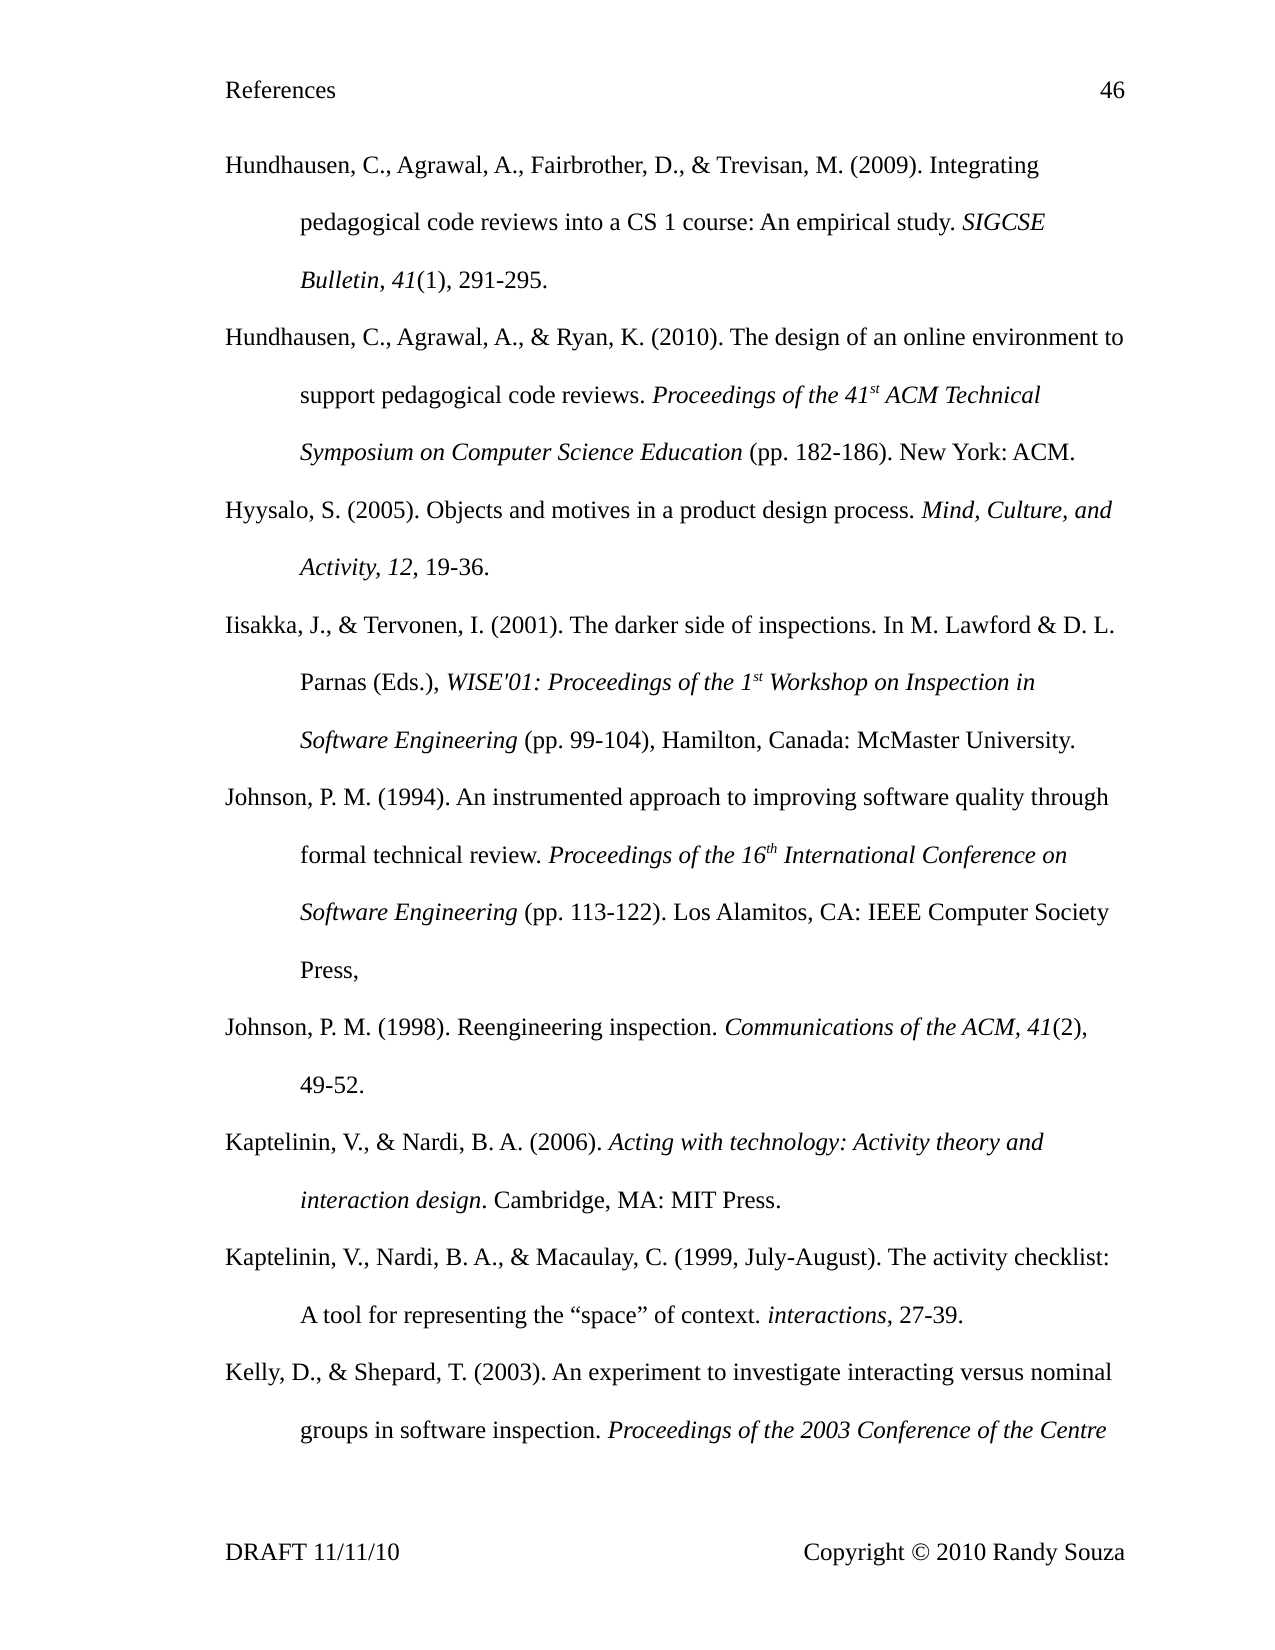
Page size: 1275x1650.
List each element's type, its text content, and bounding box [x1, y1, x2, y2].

text Kaptelinin, V., & Nardi, B. A. (2006). Acting with technology: Activity theory and interaction design. Cambridge, MA: MIT Press. [225, 1127, 1125, 1214]
text Hyysalo, S. (2005). Objects and motives in a product design process. Mind, Culture, and Activity, 12, 19-36. [225, 495, 1125, 581]
text Iisakka, J., & Tervonen, I. (2001). The darker side of inspections. In M. Lawford & D. L. Parnas (Eds.), WISE'01: Proceedings of the 1st Workshop on Inspection in Software Engineering (pp. 99-104), Hamilton, Canada: McMaster University. [225, 610, 1125, 754]
text Johnson, P. M. (1998). Reengineering inspection. Communications of the ACM, 41(2), 49-52. [225, 1012, 1125, 1099]
text Johnson, P. M. (1994). An instrumented approach to improving software quality through formal technical review. Proceedings of the 16th International Conference on Software Engineering (pp. 113-122). Los Alamitos, CA: IEEE Computer Society Press, [225, 782, 1125, 984]
text Hundhausen, C., Agrawal, A., Fairbrother, D., & Trevisan, M. (2009). Integrating pedagogical code reviews into a CS 1 course: An empirical study. SIGCSE Bulletin, 41(1), 291-295. [225, 150, 1125, 294]
text Kaptelinin, V., Nardi, B. A., & Macaulay, C. (1999, July-August). The activity checklist: A tool for representing the “space” of context. interactions, 27-39. [225, 1242, 1125, 1329]
text Kelly, D., & Shepard, T. (2003). An experiment to investigate interacting versus nominal groups in software inspection. Proceedings of the 2003 Conference of the Centre [225, 1357, 1125, 1444]
text Hundhausen, C., Agrawal, A., & Ryan, K. (2010). The design of an online environment to support pedagogical code reviews. Proceedings of the 41st ACM Technical Symposium on Computer Science Education (pp. 182-186). New York: ACM. [225, 322, 1125, 466]
